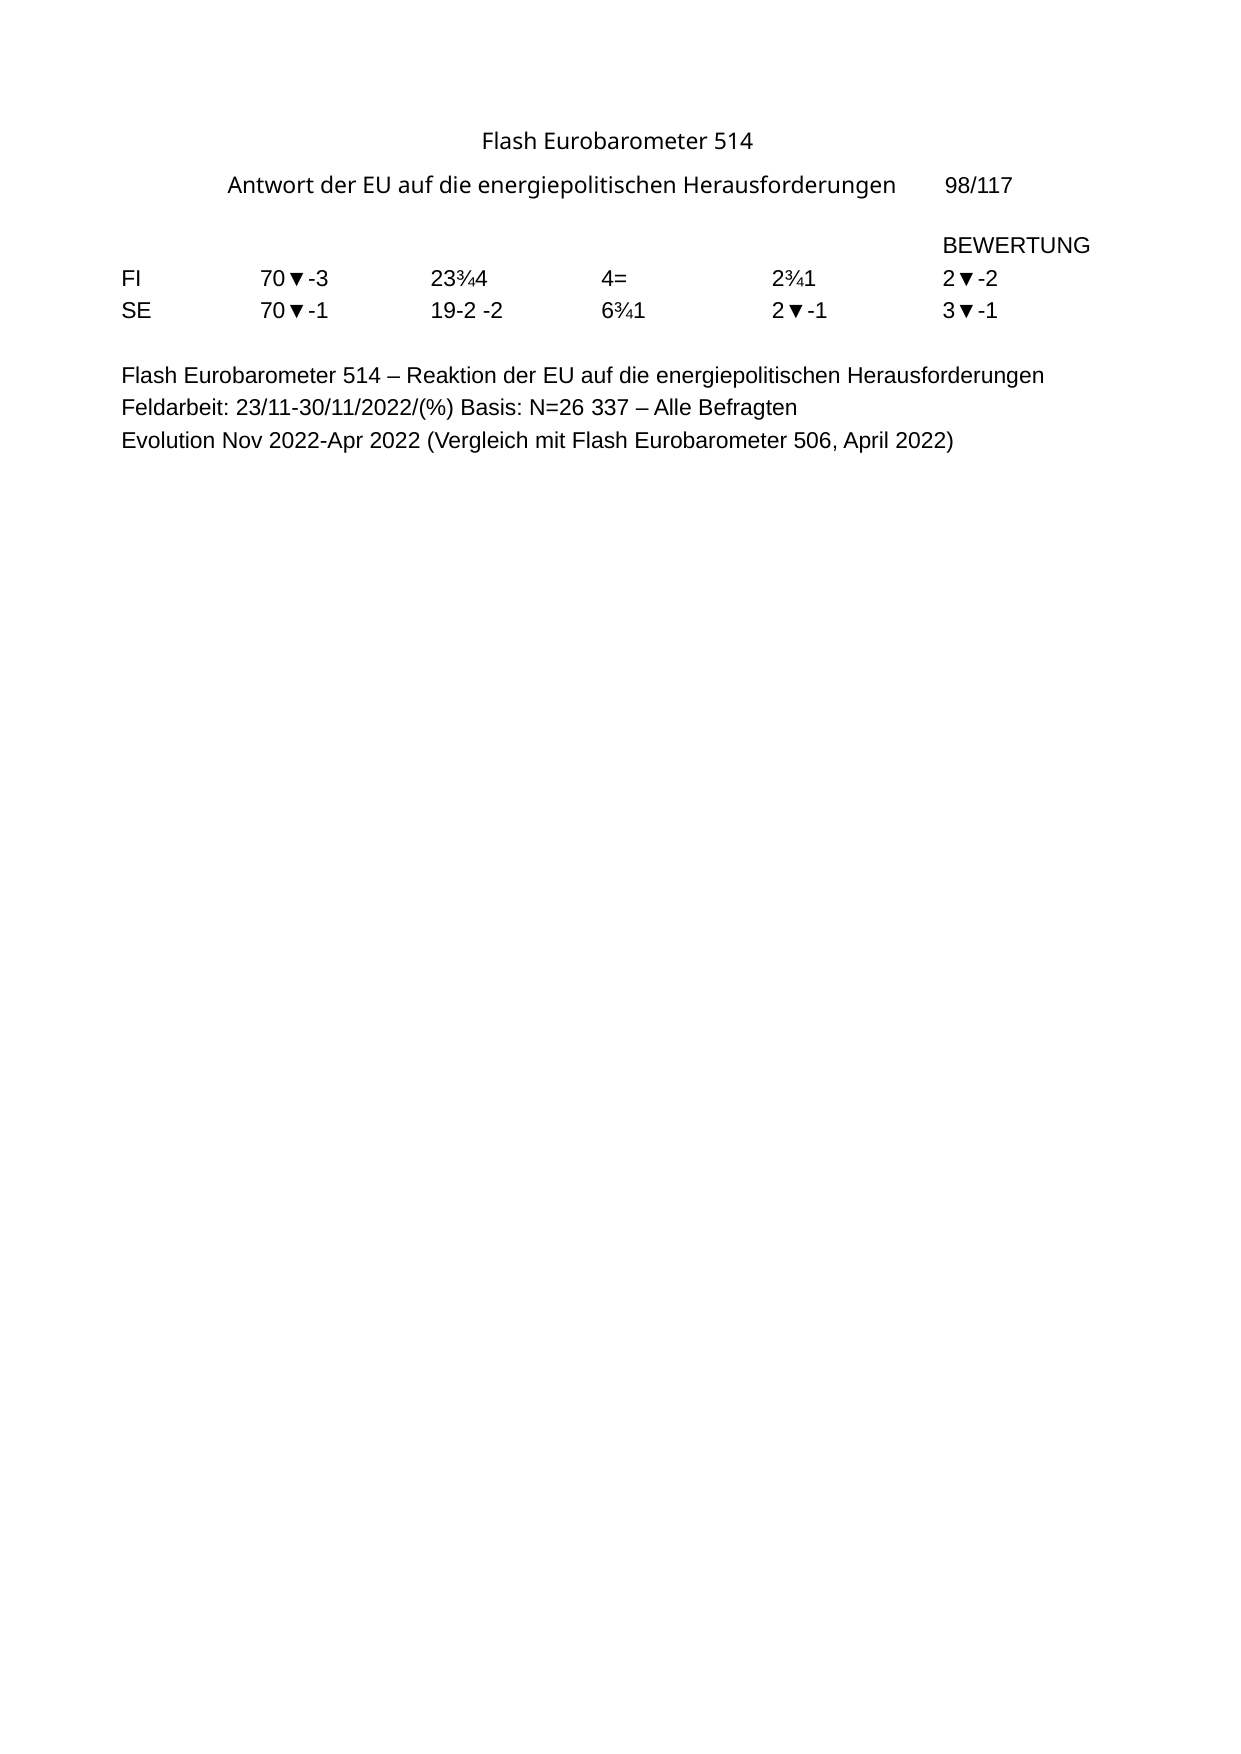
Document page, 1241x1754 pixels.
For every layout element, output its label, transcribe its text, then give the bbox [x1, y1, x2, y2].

table_cell [769, 230, 939, 262]
table_cell 4= [598, 262, 769, 294]
table_cell [118, 230, 257, 262]
table_cell [769, 326, 939, 359]
table_cell SE [118, 294, 257, 326]
table_cell [428, 326, 598, 359]
table_cell Evolution Nov 2022-Apr 2022 (Vergleich mit Flash Eurobarometer 506, April 2022) [118, 424, 1110, 456]
table_cell FI [118, 262, 257, 294]
table_cell [939, 326, 1110, 359]
table_cell 2▼-1 [769, 294, 939, 326]
table_cell 6¾1 [598, 294, 769, 326]
table_cell BEWERTUNG [939, 230, 1110, 262]
table_cell [257, 230, 427, 262]
table_cell Flash Eurobarometer 514 – Reaktion der EU auf die energiepolitischen Herausforderungen [118, 359, 1110, 391]
table_cell 2▼-2 [939, 262, 1110, 294]
table_cell 23¾4 [428, 262, 598, 294]
table_cell 19-2 -2 [428, 294, 598, 326]
table_cell 70▼-1 [257, 294, 427, 326]
table_cell [598, 326, 769, 359]
table_cell 70▼-3 [257, 262, 427, 294]
table_cell 2¾1 [769, 262, 939, 294]
table_cell [118, 326, 257, 359]
table_cell Feldarbeit: 23/11-30/11/2022/(%) Basis: N=26 337 – Alle Befragten [118, 391, 1110, 424]
table_cell [257, 326, 427, 359]
table_cell [428, 230, 598, 262]
table_cell [598, 230, 769, 262]
table_cell 3▼-1 [939, 294, 1110, 326]
